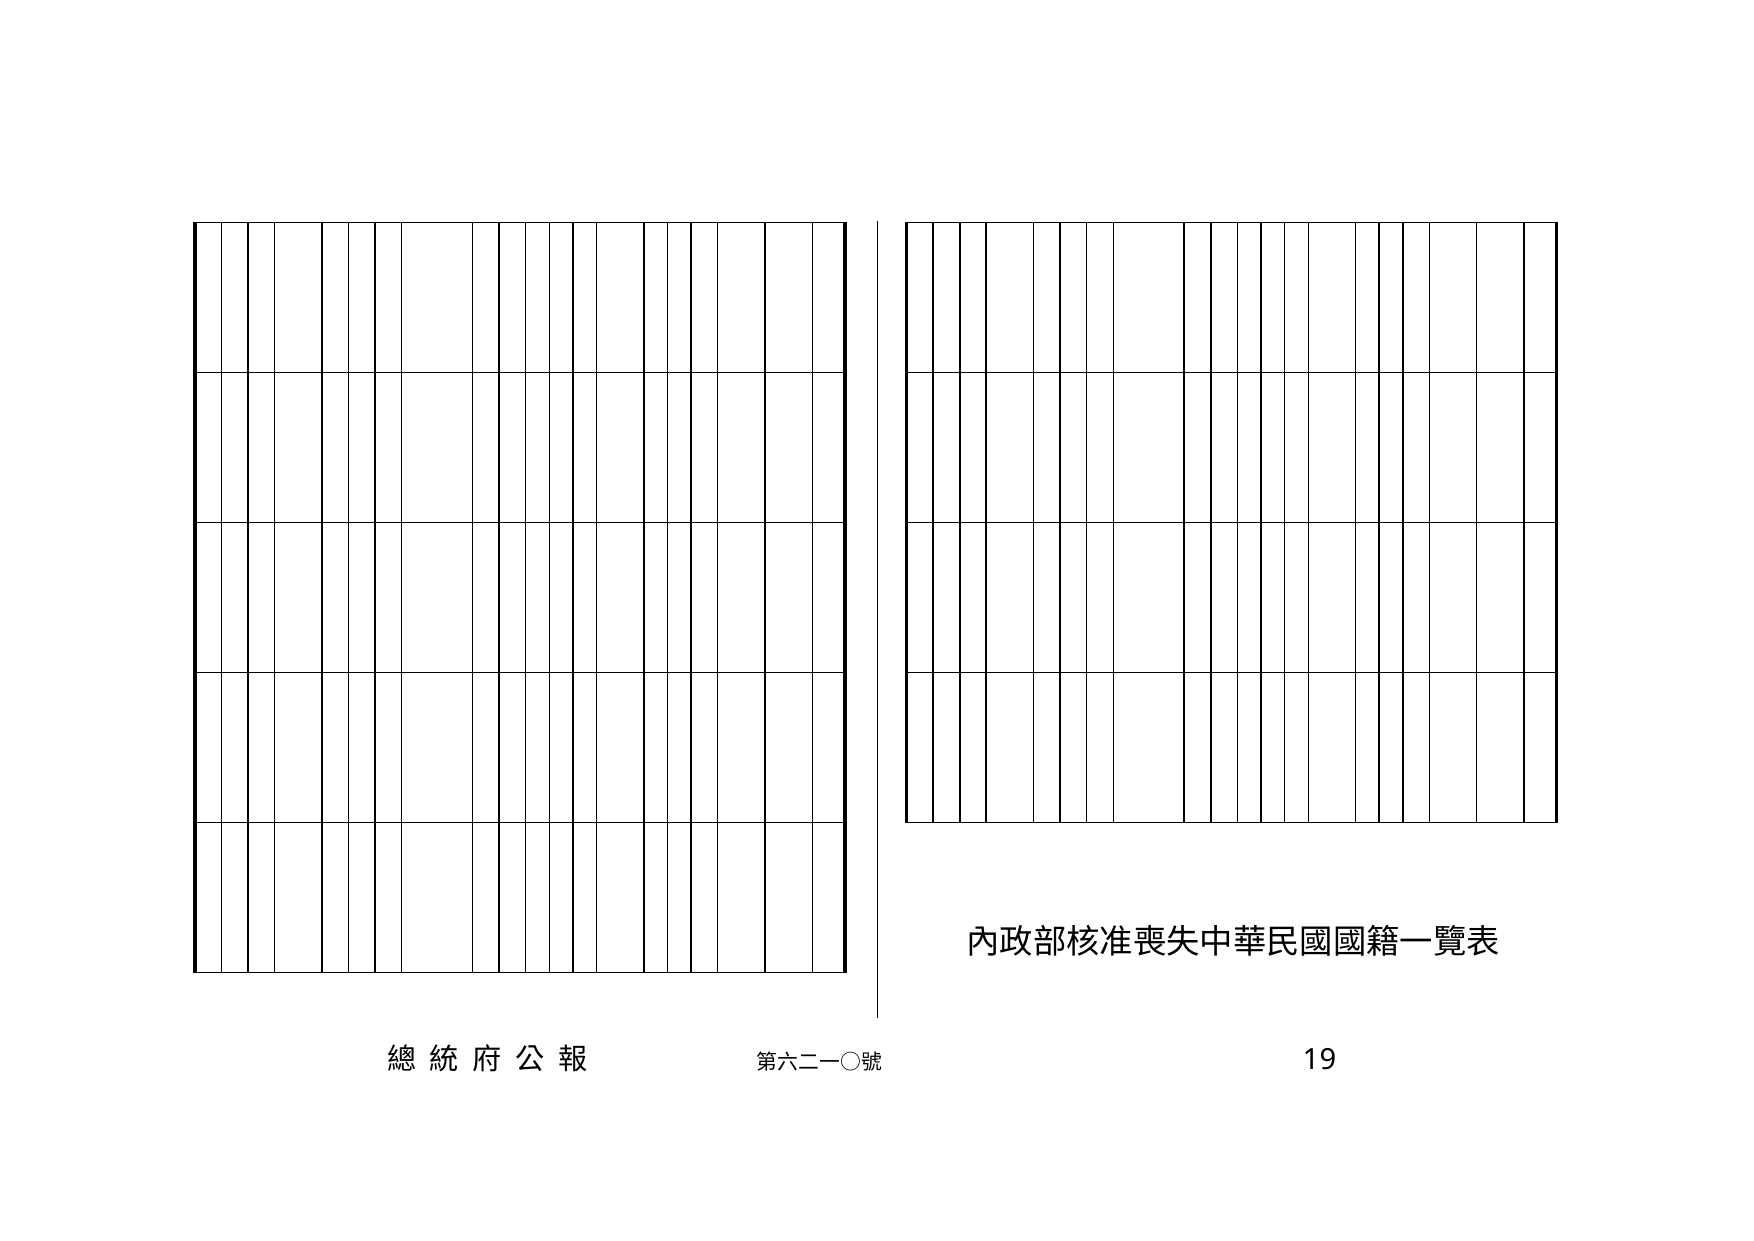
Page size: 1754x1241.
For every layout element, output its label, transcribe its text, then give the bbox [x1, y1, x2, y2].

table_cell [692, 673, 717, 822]
table_cell [1034, 523, 1059, 672]
table_cell [574, 673, 596, 822]
table_cell [275, 523, 298, 672]
table_cell [1185, 523, 1210, 672]
table_cell [645, 823, 667, 972]
table_cell [1404, 223, 1429, 372]
table_cell [1285, 523, 1308, 672]
table_cell [1453, 673, 1476, 822]
table_cell [718, 523, 741, 672]
table_cell [1380, 673, 1402, 822]
table_cell [1034, 373, 1059, 522]
table_cell [1285, 223, 1308, 372]
table_cell [1061, 223, 1086, 372]
table_cell [449, 673, 472, 822]
table_cell [298, 673, 321, 822]
table_cell [1309, 523, 1332, 672]
table_cell [526, 823, 549, 972]
table_cell [1356, 373, 1378, 522]
table_cell [425, 523, 449, 672]
table_cell [1185, 373, 1210, 522]
table_cell [574, 523, 596, 672]
table_cell [473, 523, 498, 672]
table_cell [1309, 223, 1332, 372]
table_cell [645, 223, 667, 372]
table_cell [741, 523, 764, 672]
table_cell [526, 523, 549, 672]
table_cell [789, 373, 812, 522]
table_cell [349, 823, 374, 972]
table_cell [1161, 673, 1183, 822]
table_cell [620, 223, 643, 372]
table_cell [741, 673, 764, 822]
table_cell [473, 823, 498, 972]
table_cell [668, 523, 690, 672]
table_cell [1404, 373, 1429, 522]
table_cell [197, 223, 221, 372]
table_cell [1061, 523, 1086, 672]
table_cell [349, 223, 374, 372]
table_cell [718, 373, 741, 522]
table_cell [597, 673, 620, 822]
table_cell [934, 373, 959, 522]
table_cell [275, 223, 298, 372]
table_cell [275, 673, 298, 822]
table_cell [574, 223, 596, 372]
table_cell [1137, 523, 1161, 672]
table_cell [908, 373, 932, 522]
table_cell [987, 373, 1010, 522]
table_cell [402, 673, 425, 822]
table_cell [298, 823, 321, 972]
table_cell [197, 823, 221, 972]
table_cell [222, 673, 247, 822]
table_cell [323, 523, 348, 672]
table_cell [1238, 223, 1260, 372]
table_cell [620, 673, 643, 822]
table_cell [789, 223, 812, 372]
table_cell [1380, 223, 1402, 372]
table_cell [425, 823, 449, 972]
table_cell [349, 373, 374, 522]
table_cell [1477, 673, 1500, 822]
table_cell [1309, 373, 1332, 522]
table_cell [1332, 223, 1355, 372]
table_cell [249, 373, 274, 522]
table_cell [813, 823, 843, 972]
table_cell [449, 523, 472, 672]
table_cell [1500, 223, 1523, 372]
table_cell [526, 673, 549, 822]
table_cell [376, 373, 401, 522]
table_cell [323, 223, 348, 372]
table_cell [550, 523, 572, 672]
table_cell [249, 823, 274, 972]
table_cell [249, 673, 274, 822]
table_cell [1238, 523, 1260, 672]
table_cell [1525, 223, 1555, 372]
table_cell [1430, 523, 1453, 672]
table_cell [197, 673, 221, 822]
table_cell [597, 523, 620, 672]
table_cell [473, 673, 498, 822]
table_cell [473, 373, 498, 522]
table_cell [1061, 373, 1086, 522]
table_cell [692, 523, 717, 672]
table_cell [1500, 673, 1523, 822]
table_cell [718, 673, 741, 822]
table_cell [222, 823, 247, 972]
table_cell [813, 223, 843, 372]
table_cell [645, 523, 667, 672]
table_cell [323, 823, 348, 972]
table_cell [1212, 373, 1237, 522]
table_cell [1453, 523, 1476, 672]
table_cell [1332, 373, 1355, 522]
table_cell [1262, 373, 1284, 522]
table_cell [692, 223, 717, 372]
table_cell [961, 523, 985, 672]
table_cell [550, 223, 572, 372]
table_cell [1185, 673, 1210, 822]
table_cell [349, 673, 374, 822]
table_cell [668, 673, 690, 822]
table_cell [1114, 223, 1137, 372]
table_cell [1477, 373, 1500, 522]
table_cell [718, 223, 741, 372]
table_cell [574, 823, 596, 972]
table_cell [1404, 523, 1429, 672]
table_cell [500, 673, 525, 822]
table_cell [597, 373, 620, 522]
table_cell [1087, 673, 1113, 822]
table_cell [1285, 673, 1308, 822]
table_cell [473, 223, 498, 372]
table_cell [1430, 673, 1453, 822]
table_cell [620, 373, 643, 522]
table_cell [961, 373, 985, 522]
table_cell [1212, 523, 1237, 672]
table_cell [402, 373, 425, 522]
table_cell [550, 673, 572, 822]
table_cell [766, 373, 789, 522]
table_cell [789, 673, 812, 822]
table_cell [620, 523, 643, 672]
table_cell [1087, 223, 1113, 372]
table_cell [500, 223, 525, 372]
table_cell [692, 373, 717, 522]
table_cell [1525, 373, 1555, 522]
table_cell [987, 523, 1010, 672]
table_cell [500, 373, 525, 522]
text 內政部核准喪失中華民國國籍一覽表 [907, 867, 1559, 975]
table_cell [645, 673, 667, 822]
table_cell [1137, 373, 1161, 522]
table_cell [1525, 673, 1555, 822]
table_cell [222, 373, 247, 522]
table_cell [1010, 373, 1033, 522]
table_cell [1285, 373, 1308, 522]
table_cell [1087, 373, 1113, 522]
table_cell [908, 223, 932, 372]
table_cell [1332, 673, 1355, 822]
table_cell [789, 823, 812, 972]
table_cell [298, 373, 321, 522]
table_cell [597, 223, 620, 372]
table_cell [741, 223, 764, 372]
table_cell [197, 373, 221, 522]
table_cell [298, 523, 321, 672]
table_cell [789, 523, 812, 672]
table_cell [668, 223, 690, 372]
table_cell [376, 223, 401, 372]
table_cell [1161, 373, 1183, 522]
table_cell [1087, 523, 1113, 672]
table_cell [813, 673, 843, 822]
table_cell [275, 373, 298, 522]
table_cell [1500, 373, 1523, 522]
table_cell [449, 373, 472, 522]
table_cell [402, 223, 425, 372]
table_cell [1309, 673, 1332, 822]
table_cell [449, 823, 472, 972]
table_cell [1262, 223, 1284, 372]
table_cell [668, 373, 690, 522]
table_cell [645, 373, 667, 522]
table_cell [376, 673, 401, 822]
table_cell [934, 223, 959, 372]
table_cell [1500, 523, 1523, 672]
table_cell [1380, 373, 1402, 522]
table_cell [1114, 523, 1137, 672]
table_cell [275, 823, 298, 972]
table_cell [222, 223, 247, 372]
table_cell [1114, 673, 1137, 822]
table_cell [376, 823, 401, 972]
table_cell [425, 673, 449, 822]
table_cell [934, 673, 959, 822]
table_cell [1380, 523, 1402, 672]
table_cell [741, 823, 764, 972]
table_cell [1453, 373, 1476, 522]
table_cell [1034, 223, 1059, 372]
table_cell [692, 823, 717, 972]
table_cell [1114, 373, 1137, 522]
table_cell [249, 223, 274, 372]
table_cell [1185, 223, 1210, 372]
table_cell [766, 673, 789, 822]
table_cell [1332, 523, 1355, 672]
table_cell [1477, 223, 1500, 372]
table_cell [425, 373, 449, 522]
table_cell [550, 823, 572, 972]
table_cell [597, 823, 620, 972]
table_cell [1453, 223, 1476, 372]
table_cell [987, 223, 1010, 372]
table_cell [349, 523, 374, 672]
table_cell [550, 373, 572, 522]
table_cell [1137, 223, 1161, 372]
table_cell [961, 223, 985, 372]
table_cell [574, 373, 596, 522]
table_cell [298, 223, 321, 372]
table_cell [249, 523, 274, 672]
table_cell [449, 223, 472, 372]
table_cell [222, 523, 247, 672]
table_cell [1161, 523, 1183, 672]
table_cell [1238, 373, 1260, 522]
table_cell [402, 823, 425, 972]
table_cell [813, 373, 843, 522]
table_cell [526, 223, 549, 372]
table_cell [1262, 673, 1284, 822]
table_cell [766, 823, 789, 972]
table_cell [668, 823, 690, 972]
table_cell [1430, 223, 1453, 372]
table_cell [402, 523, 425, 672]
table_cell [1212, 673, 1237, 822]
table_cell [425, 223, 449, 372]
table_cell [500, 823, 525, 972]
table_cell [1010, 523, 1033, 672]
table_cell [1262, 523, 1284, 672]
table_cell [1404, 673, 1429, 822]
table_cell [1161, 223, 1183, 372]
table_cell [961, 673, 985, 822]
table_cell [934, 523, 959, 672]
table_cell [987, 673, 1010, 822]
table_cell [1137, 673, 1161, 822]
table_cell [718, 823, 741, 972]
table_cell [1010, 673, 1033, 822]
table_cell [620, 823, 643, 972]
table_cell [1525, 523, 1555, 672]
table_cell [1238, 673, 1260, 822]
table_cell [323, 673, 348, 822]
table_cell [1010, 223, 1033, 372]
table_cell [376, 523, 401, 672]
table_cell [1356, 673, 1378, 822]
table_cell [1356, 523, 1378, 672]
table_cell [1212, 223, 1237, 372]
table_cell [908, 673, 932, 822]
table_cell [323, 373, 348, 522]
table_cell [741, 373, 764, 522]
table_cell [1061, 673, 1086, 822]
table_cell [813, 523, 843, 672]
table_cell [1477, 523, 1500, 672]
table_cell [766, 223, 789, 372]
table_cell [526, 373, 549, 522]
table_cell [766, 523, 789, 672]
table_cell [500, 523, 525, 672]
table_cell [908, 523, 932, 672]
table_cell [1356, 223, 1378, 372]
table_cell [197, 523, 221, 672]
table_cell [1034, 673, 1059, 822]
table_cell [1430, 373, 1453, 522]
